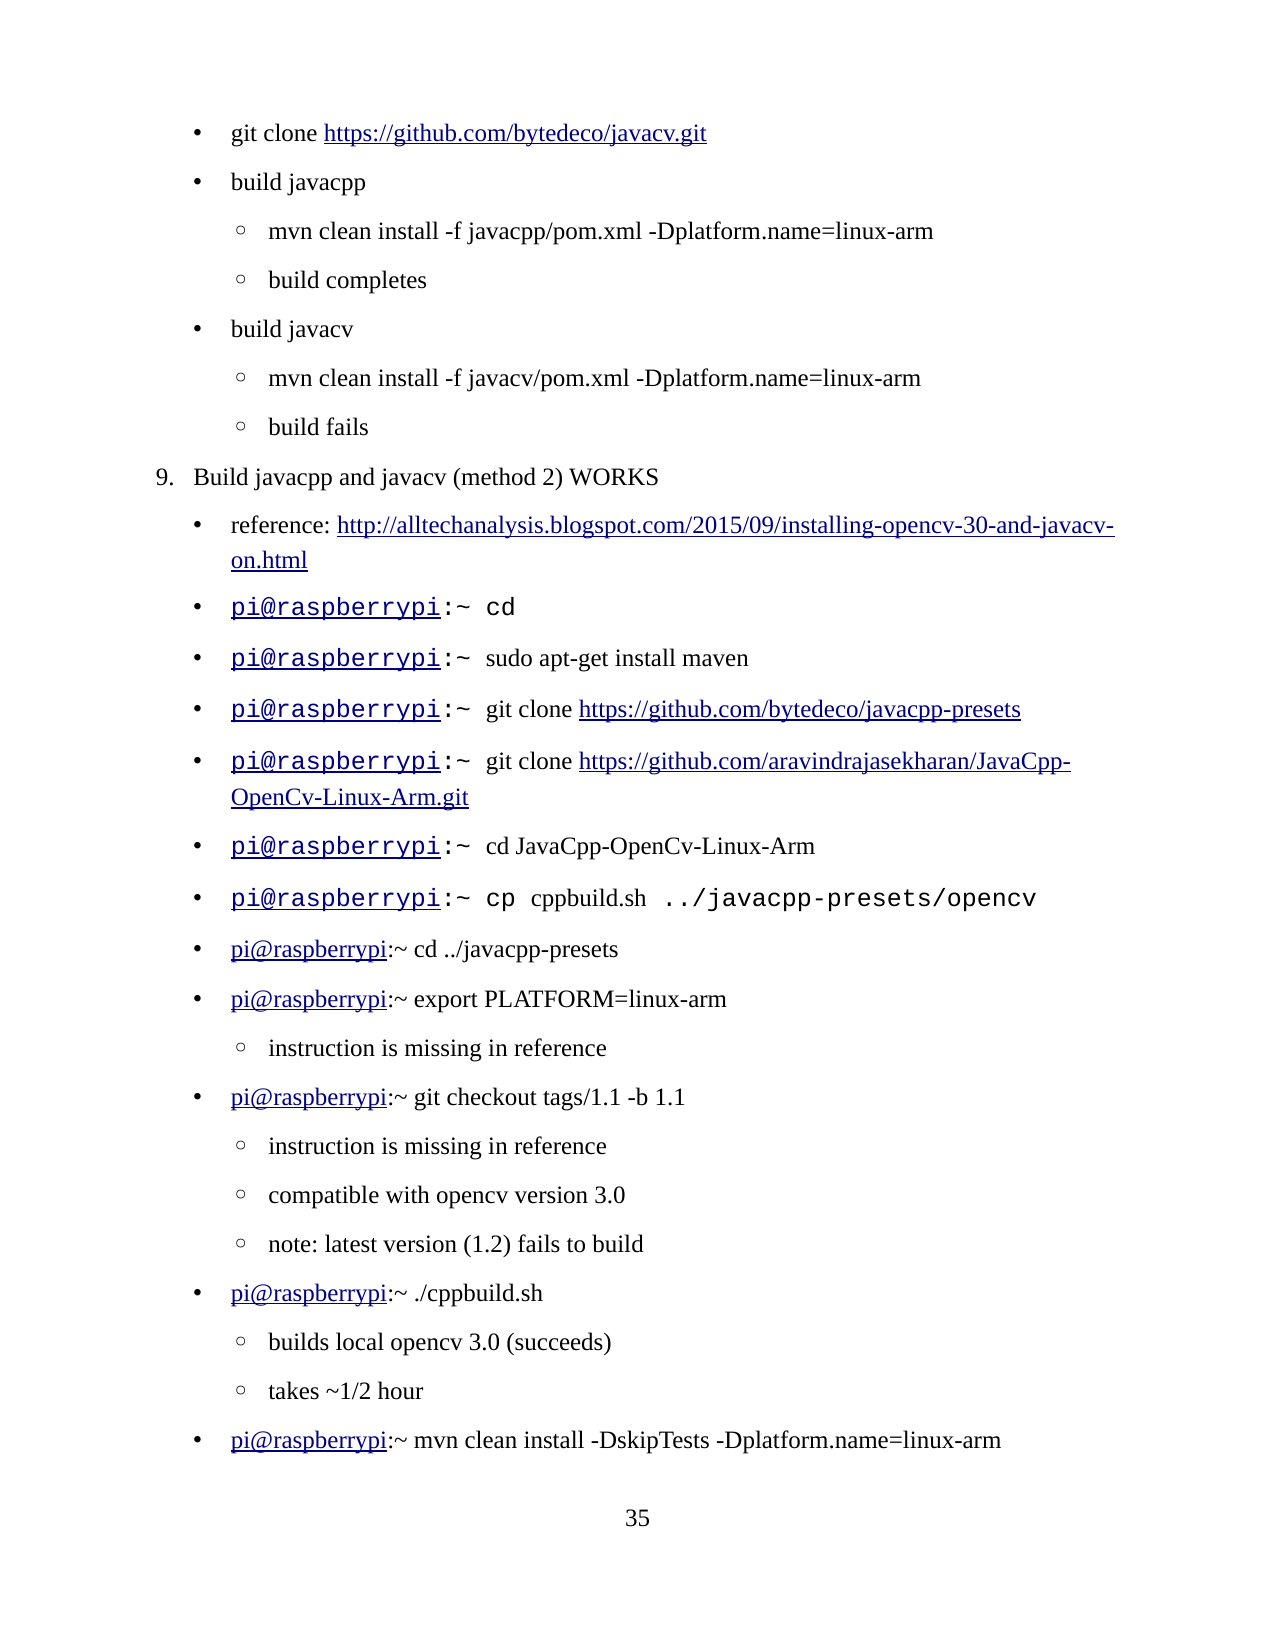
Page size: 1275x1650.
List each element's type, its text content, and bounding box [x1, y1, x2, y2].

list instruction is missing in reference [231, 1131, 1157, 1159]
list pi@raspberrypi:~ cd [193, 594, 1157, 622]
list pi@raspberrypi:~ ./cppbuild.sh [193, 1278, 1157, 1307]
list pi@raspberrypi:~ cp cppbuild.sh ../javacpp-presets/opencv [193, 883, 1157, 914]
list pi@raspberrypi:~ git checkout tags/1.1 -b 1.1 [193, 1082, 1157, 1111]
list pi@raspberrypi:~ cd ../javacpp-presets [193, 934, 1157, 963]
list Build javacpp and javacv (method 2) WORKS [156, 462, 1157, 490]
list pi@raspberrypi:~ git clone https://github.com/bytedeco/javacpp-presets [193, 694, 1157, 725]
list pi@raspberrypi:~ cd JavaCpp-OpenCv-Linux-Arm [193, 831, 1157, 862]
list builds local opencv 3.0 (succeeds) [231, 1327, 1157, 1356]
list build javacv [193, 314, 1157, 343]
list mvn clean install -f javacpp/pom.xml -Dplatform.name=linux-arm [231, 216, 1157, 245]
list git clone https://github.com/bytedeco/javacv.git [193, 118, 1157, 147]
list pi@raspberrypi:~ mvn clean install -DskipTests -Dplatform.name=linux-arm [193, 1425, 1157, 1454]
list mvn clean install -f javacv/pom.xml -Dplatform.name=linux-arm [231, 363, 1157, 392]
list note: latest version (1.2) fails to build [231, 1229, 1157, 1258]
list compatible with opencv version 3.0 [231, 1180, 1157, 1209]
list build javacpp [193, 167, 1157, 196]
list pi@raspberrypi:~ git clone https://github.com/aravindrajasekharan/JavaCpp-OpenCv-Linux-Arm.git [193, 746, 1157, 811]
list pi@raspberrypi:~ export PLATFORM=linux-arm [193, 984, 1157, 1012]
list takes ~1/2 hour [231, 1376, 1157, 1405]
list build fails [231, 412, 1157, 441]
list build completes [231, 265, 1157, 294]
list instruction is missing in reference [231, 1033, 1157, 1061]
list reference: http://alltechanalysis.blogspot.com/2015/09/installing-opencv-30-and-javacv-on.html [193, 511, 1157, 574]
list pi@raspberrypi:~ sudo apt-get install maven [193, 643, 1157, 673]
